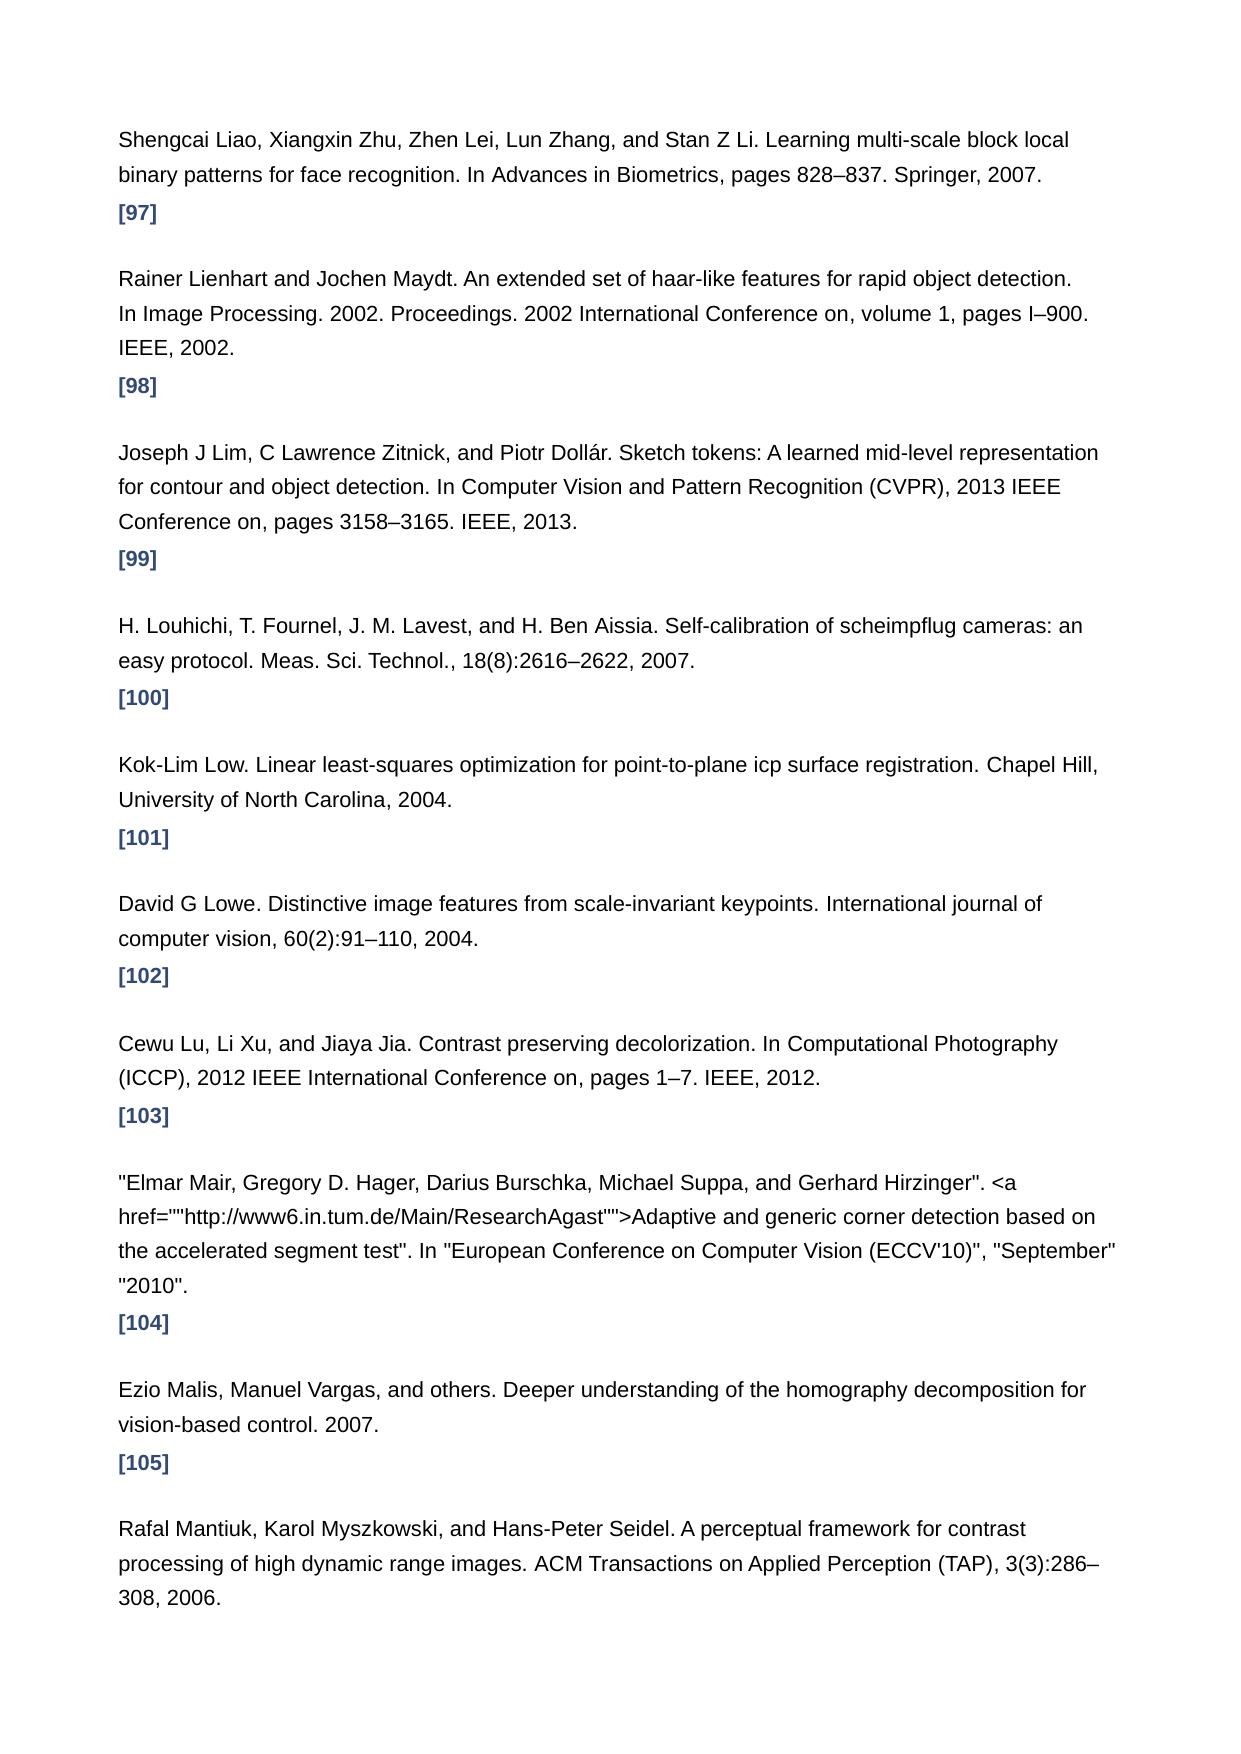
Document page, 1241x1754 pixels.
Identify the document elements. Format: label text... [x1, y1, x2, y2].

subtitle [102] [118, 963, 1106, 989]
text Joseph J Lim, C Lawrence Zitnick, and Piotr Dollár. Sketch tokens: A learned mid-level representation for contour and object detection. In Computer Vision and Pattern Recognition (CVPR), 2013 IEEE Conference on, pages 3158–3165. IEEE, 2013. [118, 431, 1122, 534]
subtitle [105] [118, 1449, 1106, 1474]
text Rainer Lienhart and Jochen Maydt. An extended set of haar-like features for rapid object detection. In Image Processing. 2002. Proceedings. 2002 International Conference on, volume 1, pages I–900. IEEE, 2002. [118, 257, 1122, 360]
text Ezio Malis, Manuel Vargas, and others. Deeper understanding of the homography decomposition for vision-based control. 2007. [118, 1368, 1122, 1437]
subtitle [104] [118, 1310, 1106, 1336]
text Cewu Lu, Li Xu, and Jiaya Jia. Contrast preserving decolorization. In Computational Photography (ICCP), 2012 IEEE International Conference on, pages 1–7. IEEE, 2012. [118, 1021, 1122, 1090]
text Rafal Mantiuk, Karol Myszkowski, and Hans-Peter Seidel. A perceptual framework for contrast processing of high dynamic range images. ACM Transactions on Applied Perception (TAP), 3(3):286–308, 2006. [118, 1507, 1122, 1610]
text David G Lowe. Distinctive image features from scale-invariant keypoints. International journal of computer vision, 60(2):91–110, 2004. [118, 882, 1122, 951]
subtitle [101] [118, 824, 1106, 849]
text Shengcai Liao, Xiangxin Zhu, Zhen Lei, Lun Zhang, and Stan Z Li. Learning multi-scale block local binary patterns for face recognition. In Advances in Biometrics, pages 828–837. Springer, 2007. [118, 118, 1122, 187]
subtitle [97] [118, 199, 1106, 224]
subtitle [99] [118, 546, 1106, 571]
subtitle [103] [118, 1102, 1106, 1128]
text "Elmar Mair, Gregory D. Hager, Darius Burschka, Michael Suppa, and Gerhard Hirzinger". <a href=""http://www6.in.tum.de/Main/ResearchAgast"">Adaptive and generic corner detection based on the accelerated segment test". In "European Conference on Computer Vision (ECCV'10)", "September" "2010". [118, 1160, 1122, 1298]
subtitle [98] [118, 373, 1106, 398]
text H. Louhichi, T. Fournel, J. M. Lavest, and H. Ben Aissia. Self-calibration of scheimpflug cameras: an easy protocol. Meas. Sci. Technol., 18(8):2616–2622, 2007. [118, 604, 1122, 673]
subtitle [100] [118, 685, 1106, 711]
text Kok-Lim Low. Linear least-squares optimization for point-to-plane icp surface registration. Chapel Hill, University of North Carolina, 2004. [118, 743, 1122, 812]
